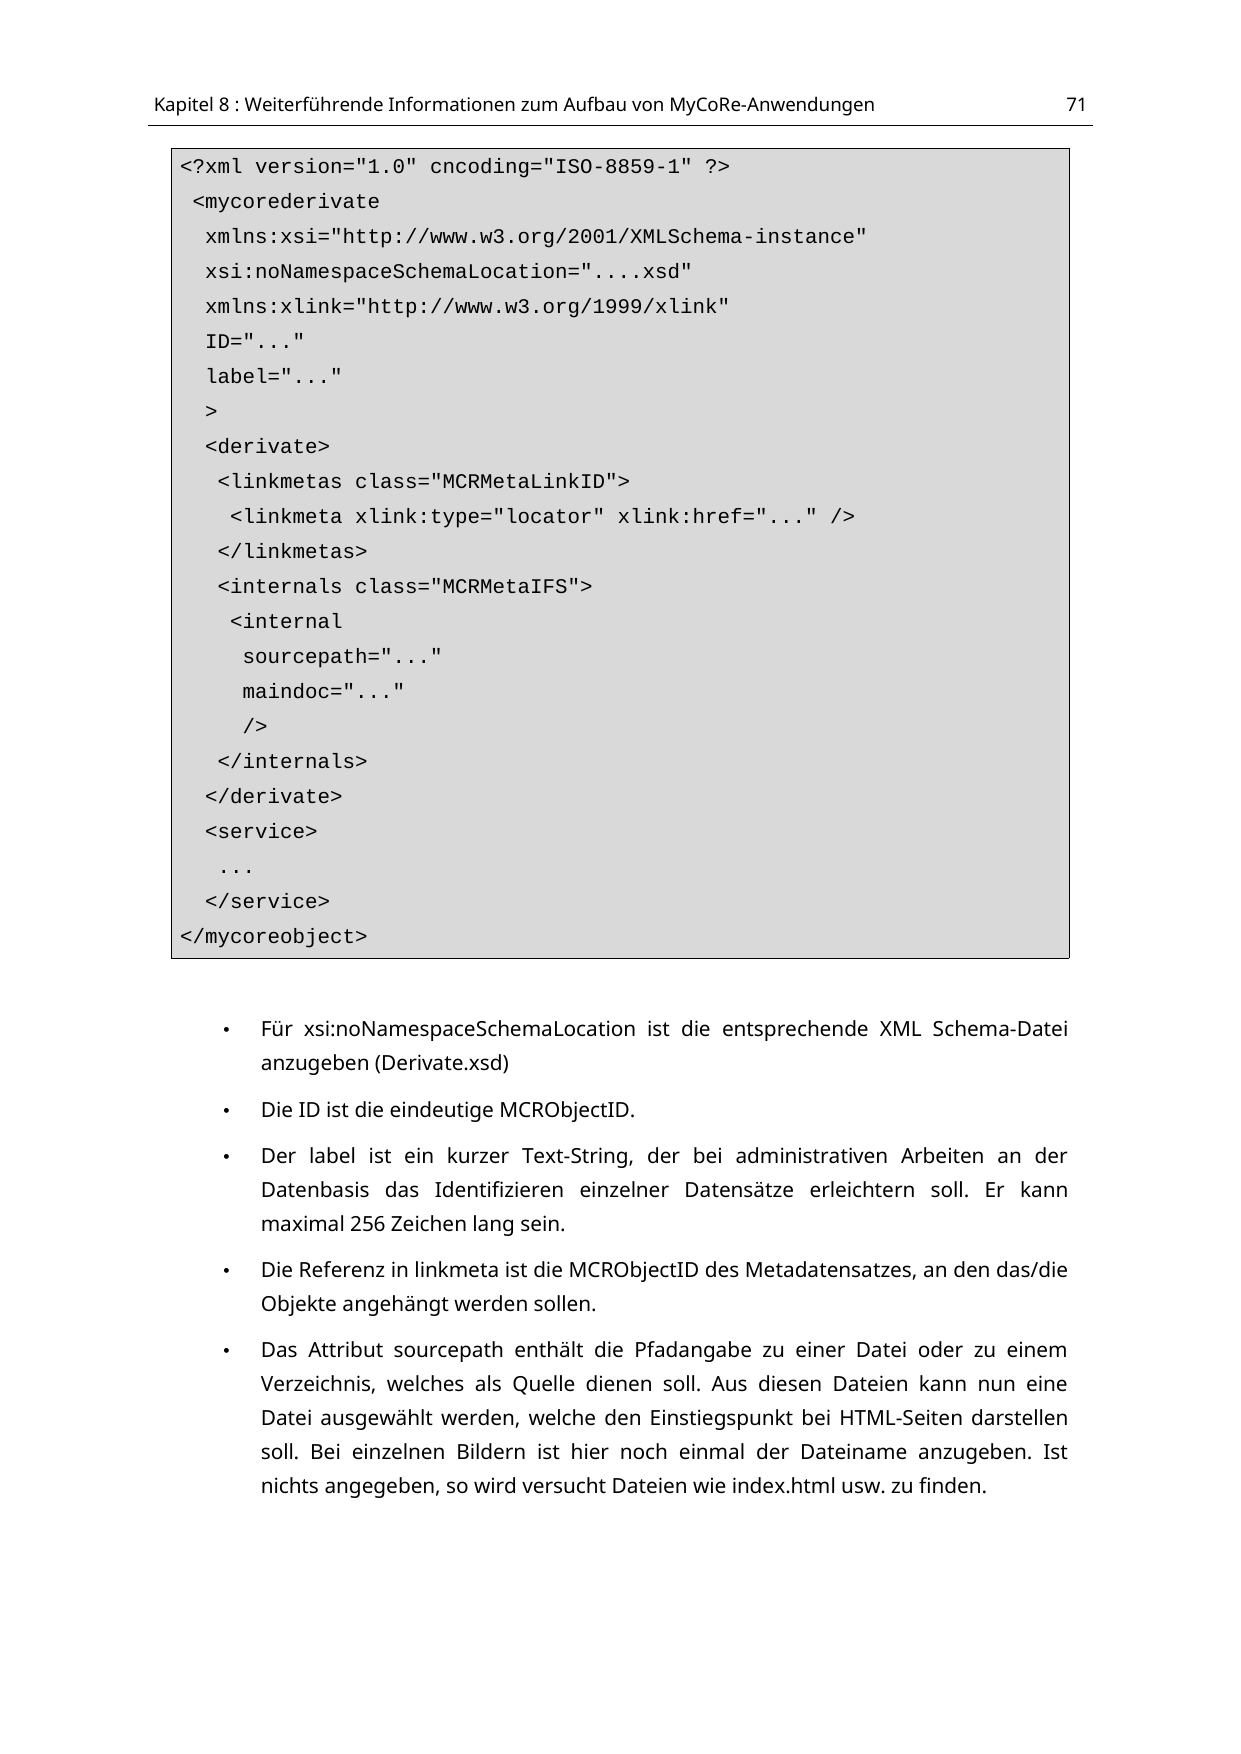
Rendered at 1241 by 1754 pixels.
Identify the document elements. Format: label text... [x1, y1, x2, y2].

text <internal [172, 603, 1069, 634]
text <linkmeta xlink:type="locator" xlink:href="..." /> [172, 498, 1069, 529]
text maindoc="..." [172, 673, 1069, 704]
text ... [172, 848, 1069, 879]
text /> [172, 708, 1069, 739]
text </internals> [172, 743, 1069, 774]
list Der label ist ein kurzer Text-String, der bei administrativen Arbeiten an der Datenbasis das Identifizieren einzelner Datensätze erleichtern soll. Er kann maximal 256 Zeichen lang sein. [185, 1141, 1069, 1237]
list Die ID ist die eindeutige MCRObjectID. [185, 1095, 1069, 1123]
text xmlns:xlink="http://www.w3.org/1999/xlink" [172, 288, 1069, 319]
text </linkmetas> [172, 533, 1069, 564]
text <mycorederivate [172, 183, 1069, 214]
text <internals class="MCRMetaIFS"> [172, 568, 1069, 599]
text <derivate> [172, 428, 1069, 459]
text <service> [172, 813, 1069, 844]
list Für xsi:noNamespaceSchemaLocation ist die entsprechende XML Schema-Datei anzugeben (Derivate.xsd) [185, 1014, 1069, 1077]
text ID="..." [172, 323, 1069, 354]
text > [172, 393, 1069, 424]
text xmlns:xsi="http://www.w3.org/2001/XMLSchema-instance" [172, 218, 1069, 249]
list Die Referenz in linkmeta ist die MCRObjectID des Metadatensatzes, an den das/die Objekte angehängt werden sollen. [185, 1255, 1069, 1317]
text xsi:noNamespaceSchemaLocation="....xsd" [172, 253, 1069, 284]
text sourcepath="..." [172, 638, 1069, 669]
text </mycoreobject> [172, 918, 1069, 958]
text </derivate> [172, 778, 1069, 809]
text <?xml version="1.0" cncoding="ISO-8859-1" ?> [172, 149, 1069, 179]
list Das Attribut sourcepath enthält die Pfadangabe zu einer Datei oder zu einem Verzeichnis, welches als Quelle dienen soll. Aus diesen Dateien kann nun eine Datei ausgewählt werden, welche den Einstiegspunkt bei HTML-Seiten darstellen soll. Bei einzelnen Bildern ist hier noch einmal der Dateiname anzugeben. Ist nichts angegeben, so wird versucht Dateien wie index.html usw. zu finden. [185, 1335, 1069, 1499]
text <linkmetas class="MCRMetaLinkID"> [172, 463, 1069, 494]
text </service> [172, 883, 1069, 914]
text label="..." [172, 358, 1069, 389]
